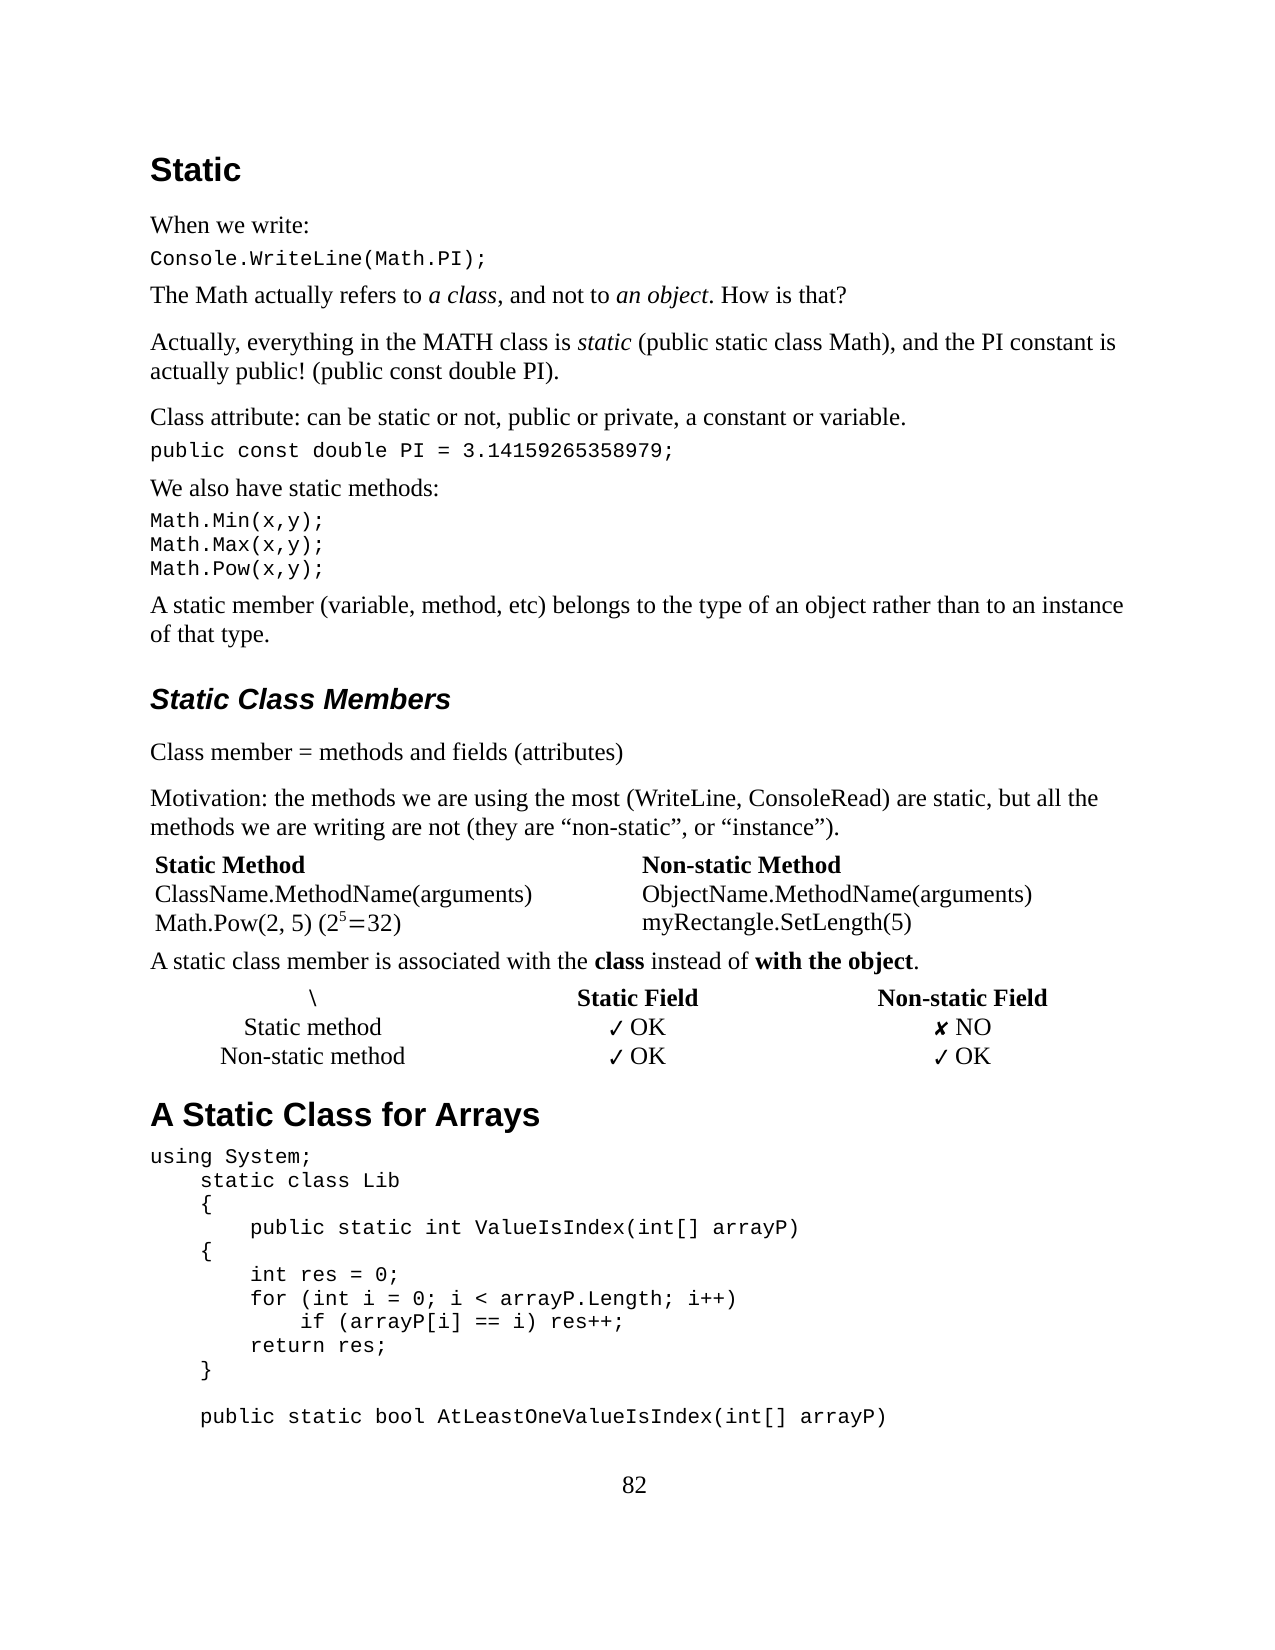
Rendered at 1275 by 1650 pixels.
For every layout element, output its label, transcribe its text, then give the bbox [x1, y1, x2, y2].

text static class Lib [150, 1169, 1125, 1193]
text Math.Min(x,y); [150, 511, 1125, 534]
text When we write: [150, 210, 1125, 239]
table_header Non-static Method [638, 850, 1125, 879]
text A static member (variable, method, etc) belongs to the type of an object rather than to an instance of that type. [150, 590, 1125, 648]
table_cell ✘ NO [800, 1012, 1125, 1041]
subtitle A Static Class for Arrays [150, 1095, 1125, 1133]
text using System; [150, 1146, 1125, 1169]
table_cell Static method [150, 1012, 475, 1041]
table_cell myRectangle.SetLength(5) [638, 908, 1125, 937]
text { [150, 1193, 1125, 1217]
text Math.Pow(x,y); [150, 558, 1125, 581]
text Actually, everything in the MATH class is static (public static class Math), and the PI constant is actually public! (public const double PI). [150, 327, 1125, 384]
text Motivation: the methods we are using the most (WriteLine, ConsoleRead) are static, but all the methods we are writing are not (they are “non-static”, or “instance”). [150, 783, 1125, 841]
table_cell ClassName.MethodName(arguments) [150, 879, 637, 907]
table_cell Non-static method [150, 1041, 475, 1070]
text Class member = methods and fields (attributes) [150, 737, 1125, 766]
table_header \ [150, 984, 475, 1012]
subtitle Static Class Members [150, 682, 1125, 715]
text return res; [150, 1335, 1125, 1359]
table_header Non-static Field [800, 984, 1125, 1012]
text public const double PI = 3.14159265358979; [150, 440, 1125, 464]
text We also have static methods: [150, 473, 1125, 502]
text Console.WriteLine(Math.PI); [150, 248, 1125, 271]
subtitle Static [150, 150, 1125, 189]
table_cell ObjectName.MethodName(arguments) [638, 879, 1125, 907]
text } [150, 1359, 1125, 1382]
table_header Static Method [150, 850, 637, 879]
text { [150, 1241, 1125, 1264]
table_cell ✔ OK [800, 1041, 1125, 1070]
table_cell Math.Pow(2, 5) () [150, 908, 637, 937]
text public static bool AtLeastOneValueIsIndex(int[] arrayP) [150, 1406, 1125, 1430]
text for (int i = 0; i < arrayP.Length; i++) [150, 1288, 1125, 1311]
text Math.Max(x,y); [150, 534, 1125, 558]
text if (arrayP[i] == i) res++; [150, 1311, 1125, 1335]
table_cell ✔ OK [475, 1041, 800, 1070]
table_cell ✔ OK [475, 1012, 800, 1041]
text int res = 0; [150, 1264, 1125, 1288]
text public static int ValueIsIndex(int[] arrayP) [150, 1217, 1125, 1241]
table_header Static Field [475, 984, 800, 1012]
text Class attribute: can be static or not, public or private, a constant or variable. [150, 402, 1125, 431]
text The Math actually refers to a class, and not to an object. How is that? [150, 280, 1125, 309]
text A static class member is associated with the class instead of with the object. [150, 946, 1125, 974]
